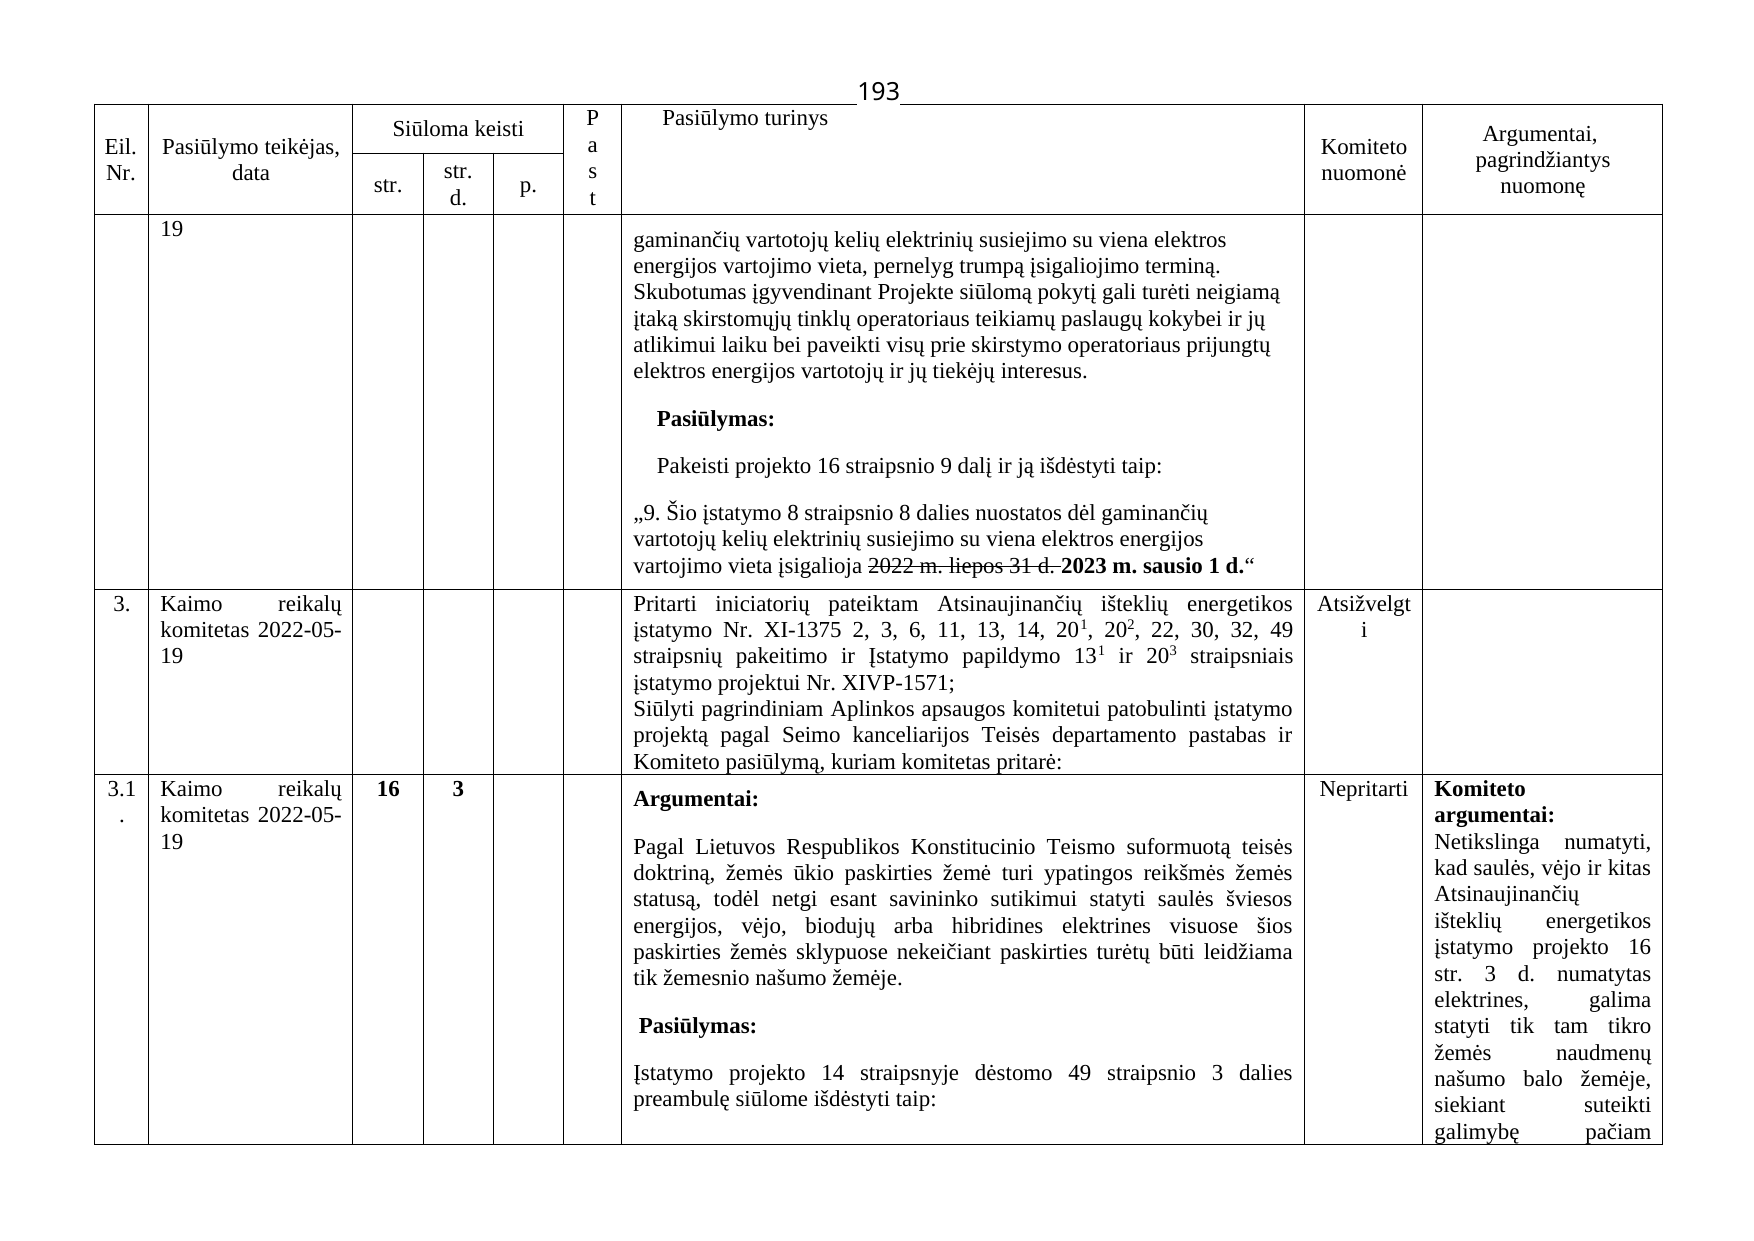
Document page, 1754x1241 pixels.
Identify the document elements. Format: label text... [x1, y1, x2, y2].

table_header Argumentai, pagrindžiantys nuomonę [1423, 105, 1662, 214]
table_cell 19 [149, 215, 352, 588]
table_cell gaminančių vartotojų kelių elektrinių susiejimo su viena elektros energijos vartojimo vieta, pernelyg trumpą įsigaliojimo terminą. Skubotumas įgyvendinant Projekte siūlomą pokytį gali turėti neigiamą įtaką skirstomųjų tinklų operatoriaus teikiamų paslaugų kokybei ir jų atlikimui laiku bei paveikti visų prie skirstymo operatoriaus prijungtų elektros energijos vartotojų ir jų tiekėjų interesus. Pasiūlymas: Pakeisti projekto 16 straipsnio 9 dalį ir ją išdėstyti taip: „9. Šio įstatymo 8 straipsnio 8 dalies nuostatos dėl gaminančių vartotojų kelių elektrinių susiejimo su viena elektros energijos vartojimo vieta įsigalioja 2022 m. liepos 31 d. 2023 m. sausio 1 d.“ [622, 215, 1304, 588]
table_cell Argumentai: Pagal Lietuvos Respublikos Konstitucinio Teismo suformuotą teisės doktriną, žemės ūkio paskirties žemė turi ypatingos reikšmės žemės statusą, todėl netgi esant savininko sutikimui statyti saulės šviesos energijos, vėjo, biodujų arba hibridines elektrines visuose šios paskirties žemės sklypuose nekeičiant paskirties turėtų būti leidžiama tik žemesnio našumo žemėje. Pasiūlymas: Įstatymo projekto 14 straipsnyje dėstomo 49 straipsnio 3 dalies preambulę siūlome išdėstyti taip: [622, 775, 1304, 1144]
table_cell Pritarti iniciatorių pateiktam Atsinaujinančių išteklių energetikos įstatymo Nr. XI-1375 2, 3, 6, 11, 13, 14, 201, 202, 22, 30, 32, 49 straipsnių pakeitimo ir Įstatymo papildymo 131 ir 203 straipsniais įstatymo projektui Nr. XIVP-1571; Siūlyti pagrindiniam Aplinkos apsaugos komitetui patobulinti įstatymo projektą pagal Seimo kanceliarijos Teisės departamento pastabas ir Komiteto pasiūlymą, kuriam komitetas pritarė: [622, 590, 1304, 774]
table_cell Nepritarti [1305, 775, 1422, 1144]
table_cell 3.1. [95, 775, 148, 1144]
table_cell 16 [353, 775, 423, 1144]
table_cell str. [353, 154, 423, 214]
table_cell [95, 215, 148, 588]
table_cell [564, 590, 621, 774]
table_cell str. d. [424, 154, 493, 214]
table_cell [494, 215, 563, 588]
table_cell [353, 590, 423, 774]
table_cell [494, 775, 563, 1144]
table_header Pasiūlymo teikėjas, data [149, 105, 352, 214]
table_header Komiteto nuomonė [1305, 105, 1422, 214]
table_cell [1423, 590, 1662, 774]
table_cell [564, 215, 621, 588]
table_cell Komiteto argumentai: Netikslinga numatyti, kad saulės, vėjo ir kitas Atsinaujinančių išteklių energetikos įstatymo projekto 16 str. 3 d. numatytas elektrines, galima statyti tik tam tikro žemės naudmenų našumo balo žemėje, siekiant suteikti galimybę pačiam [1423, 775, 1662, 1144]
table_cell 3 [424, 775, 493, 1144]
table_cell Kaimo reikalų komitetas 2022-05-19 [149, 590, 352, 774]
table_cell 3. [95, 590, 148, 774]
table_cell Kaimo reikalų komitetas 2022-05-19 [149, 775, 352, 1144]
table_cell [424, 215, 493, 588]
table_cell [494, 590, 563, 774]
table_cell [424, 590, 493, 774]
table_header Pastabos [564, 105, 621, 214]
table_header Siūloma keisti [353, 105, 563, 153]
table_cell p. [494, 154, 563, 214]
table_cell Atsižvelgti [1305, 590, 1422, 774]
table_cell [1423, 215, 1662, 588]
table_cell [1305, 215, 1422, 588]
table_cell [353, 215, 423, 588]
table_cell [564, 775, 621, 1144]
table_header Pasiūlymo turinys [622, 105, 1304, 214]
table_header Eil. Nr. [95, 105, 148, 214]
